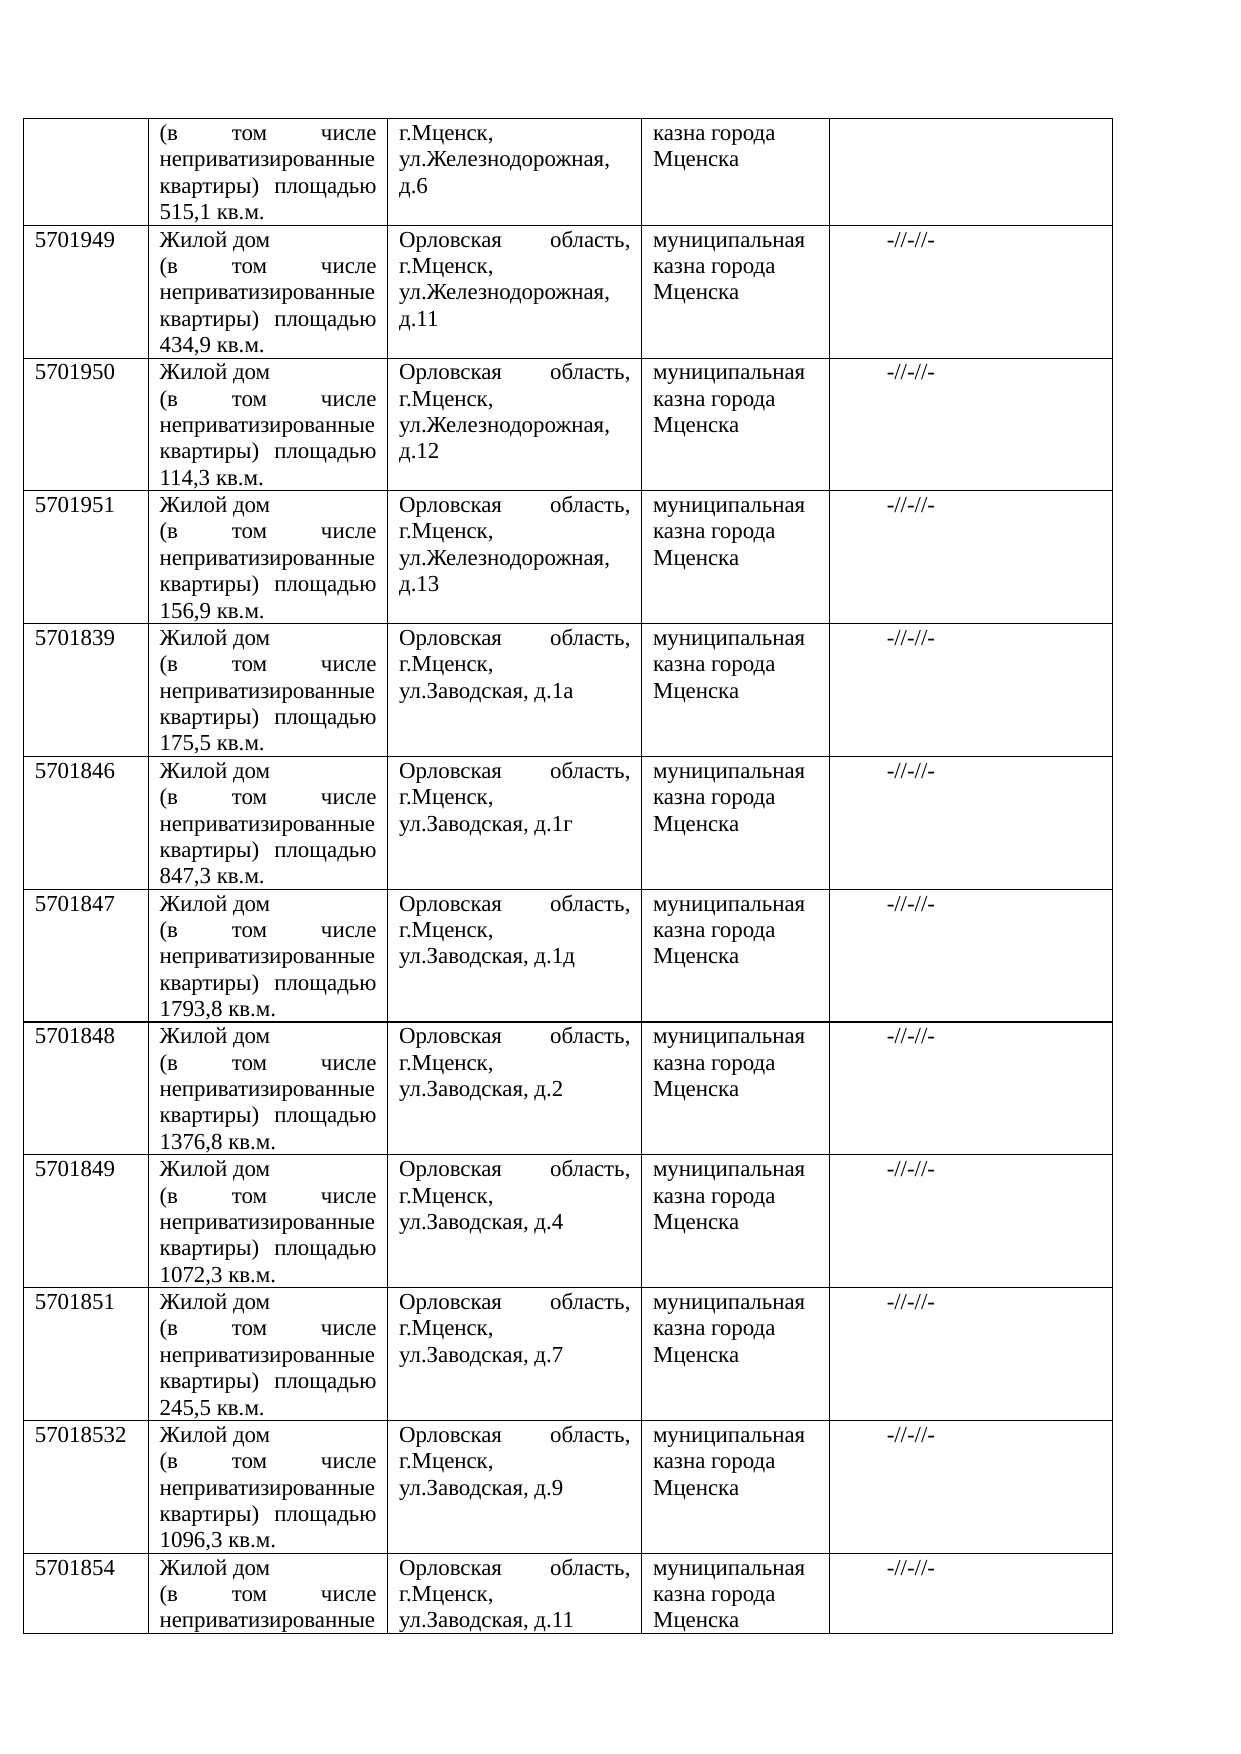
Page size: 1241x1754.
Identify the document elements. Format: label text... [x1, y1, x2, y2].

table_cell [24, 119, 148, 224]
table_cell муниципальная казна города Мценска [642, 757, 829, 889]
table_cell 5701854 [24, 1554, 148, 1633]
table_cell Жилой дом (в том числе неприватизированные квартиры) площадью 156,9 кв.м. [149, 491, 387, 623]
table_cell муниципальная казна города Мценска [642, 1288, 829, 1420]
table_cell Орловская область, г.Мценск, ул.Заводская, д.2 [388, 1023, 641, 1154]
table_cell Орловская область, г.Мценск, ул.Железнодорожная, д.11 [388, 226, 641, 357]
table_cell Жилой дом (в том числе неприватизированные квартиры) площадью 1096,3 кв.м. [149, 1421, 387, 1553]
table_cell г.Мценск, ул.Железнодорожная, д.6 [388, 119, 641, 224]
table_cell муниципальная казна города Мценска [642, 624, 829, 756]
table_cell 5701851 [24, 1288, 148, 1420]
table_cell 5701848 [24, 1023, 148, 1154]
table_cell 5701951 [24, 491, 148, 623]
table_cell Орловская область, г.Мценск, ул.Заводская, д.11 [388, 1554, 641, 1633]
table_cell Орловская область, г.Мценск, ул.Заводская, д.1д [388, 890, 641, 1021]
table_cell муниципальная казна города Мценска [642, 491, 829, 623]
table_cell муниципальная казна города Мценска [642, 226, 829, 357]
table_cell 5701950 [24, 359, 148, 490]
table_cell муниципальная казна города Мценска [642, 1023, 829, 1154]
table_cell муниципальная казна города Мценска [642, 1421, 829, 1553]
table_cell -//-//- [830, 491, 1112, 623]
table_cell -//-//- [830, 1421, 1112, 1553]
table_cell Орловская область, г.Мценск, ул.Заводская, д.4 [388, 1155, 641, 1287]
table_cell Жилой дом (в том числе неприватизированные квартиры) площадью 434,9 кв.м. [149, 226, 387, 357]
table_cell -//-//- [830, 1288, 1112, 1420]
table_cell -//-//- [830, 1554, 1112, 1633]
table_cell -//-//- [830, 226, 1112, 357]
table_cell Орловская область, г.Мценск, ул.Заводская, д.1а [388, 624, 641, 756]
table_cell казна города Мценска [642, 119, 829, 224]
table_cell Жилой дом (в том числе неприватизированные [149, 1554, 387, 1633]
table_cell 5701847 [24, 890, 148, 1021]
table_cell Жилой дом (в том числе неприватизированные квартиры) площадью 1072,3 кв.м. [149, 1155, 387, 1287]
table_cell 5701849 [24, 1155, 148, 1287]
table_cell -//-//- [830, 757, 1112, 889]
table_cell Орловская область, г.Мценск, ул.Железнодорожная, д.12 [388, 359, 641, 490]
table_cell -//-//- [830, 890, 1112, 1021]
table_cell Жилой дом (в том числе неприватизированные квартиры) площадью 114,3 кв.м. [149, 359, 387, 490]
table_cell [830, 119, 1112, 224]
table_cell Орловская область, г.Мценск, ул.Железнодорожная, д.13 [388, 491, 641, 623]
table_cell 5701839 [24, 624, 148, 756]
table_cell муниципальная казна города Мценска [642, 359, 829, 490]
table_cell 5701949 [24, 226, 148, 357]
table_cell муниципальная казна города Мценска [642, 890, 829, 1021]
table_cell Жилой дом (в том числе неприватизированные квартиры) площадью 175,5 кв.м. [149, 624, 387, 756]
table_cell Орловская область, г.Мценск, ул.Заводская, д.7 [388, 1288, 641, 1420]
table_cell Орловская область, г.Мценск, ул.Заводская, д.1г [388, 757, 641, 889]
table_cell муниципальная казна города Мценска [642, 1554, 829, 1633]
table_cell 57018532 [24, 1421, 148, 1553]
table_cell -//-//- [830, 359, 1112, 490]
table_cell (в том числе неприватизированные квартиры) площадью 515,1 кв.м. [149, 119, 387, 224]
table_cell -//-//- [830, 1023, 1112, 1154]
table_cell Орловская область, г.Мценск, ул.Заводская, д.9 [388, 1421, 641, 1553]
table_cell муниципальная казна города Мценска [642, 1155, 829, 1287]
table_cell Жилой дом (в том числе неприватизированные квартиры) площадью 1793,8 кв.м. [149, 890, 387, 1021]
table_cell 5701846 [24, 757, 148, 889]
table_cell -//-//- [830, 1155, 1112, 1287]
table_cell Жилой дом (в том числе неприватизированные квартиры) площадью 1376,8 кв.м. [149, 1023, 387, 1154]
table_cell Жилой дом (в том числе неприватизированные квартиры) площадью 245,5 кв.м. [149, 1288, 387, 1420]
table_cell -//-//- [830, 624, 1112, 756]
table_cell Жилой дом (в том числе неприватизированные квартиры) площадью 847,3 кв.м. [149, 757, 387, 889]
